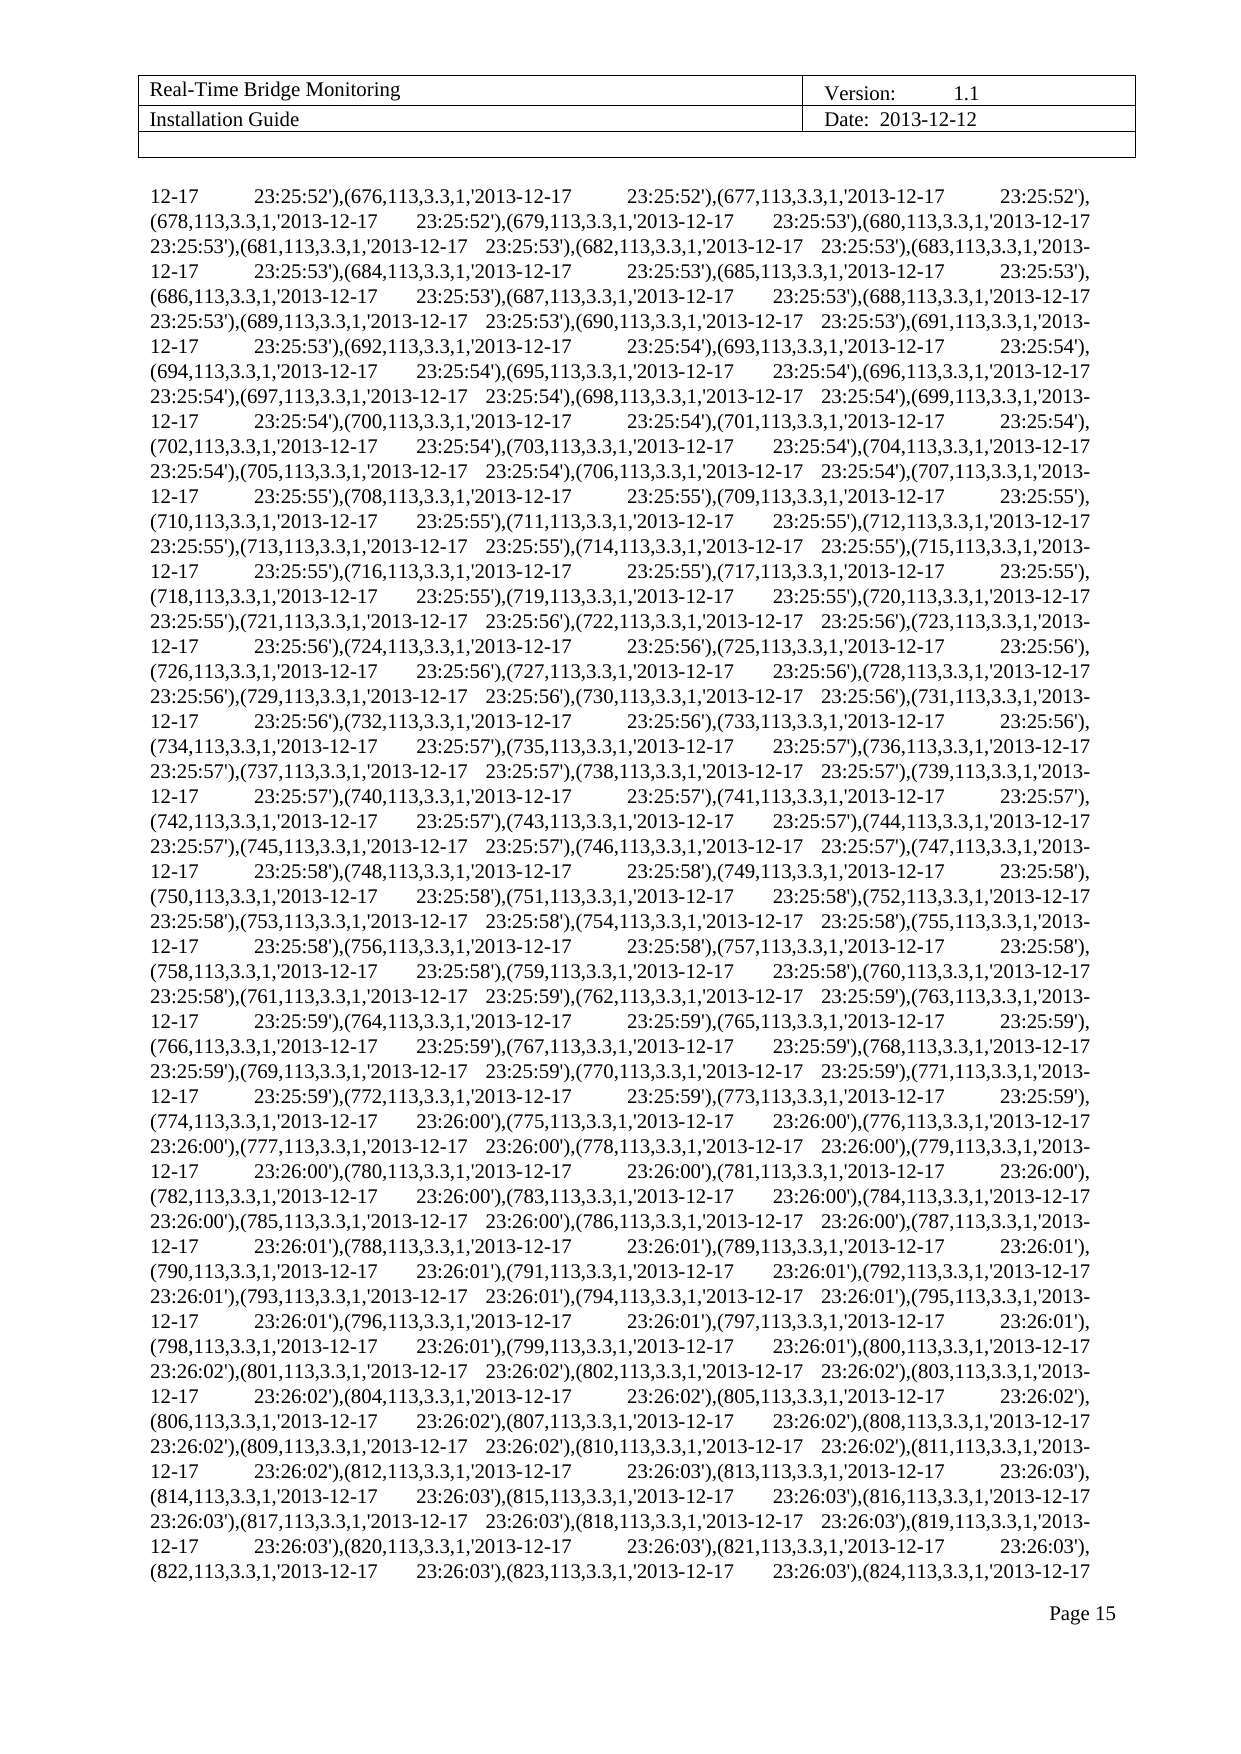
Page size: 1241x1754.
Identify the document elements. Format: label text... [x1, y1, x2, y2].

text 12-17 23:25:52'),(676,113,3.3,1,'2013-12-17 23:25:52'),(677,113,3.3,1,'2013-12-17 23:25:52'),(678,113,3.3,1,'2013-12-17 23:25:52'),(679,113,3.3,1,'2013-12-17 23:25:53'),(680,113,3.3,1,'2013-12-17 23:25:53'),(681,113,3.3,1,'2013-12-17 23:25:53'),(682,113,3.3,1,'2013-12-17 23:25:53'),(683,113,3.3,1,'2013-12-17 23:25:53'),(684,113,3.3,1,'2013-12-17 23:25:53'),(685,113,3.3,1,'2013-12-17 23:25:53'),(686,113,3.3,1,'2013-12-17 23:25:53'),(687,113,3.3,1,'2013-12-17 23:25:53'),(688,113,3.3,1,'2013-12-17 23:25:53'),(689,113,3.3,1,'2013-12-17 23:25:53'),(690,113,3.3,1,'2013-12-17 23:25:53'),(691,113,3.3,1,'2013-12-17 23:25:53'),(692,113,3.3,1,'2013-12-17 23:25:54'),(693,113,3.3,1,'2013-12-17 23:25:54'),(694,113,3.3,1,'2013-12-17 23:25:54'),(695,113,3.3,1,'2013-12-17 23:25:54'),(696,113,3.3,1,'2013-12-17 23:25:54'),(697,113,3.3,1,'2013-12-17 23:25:54'),(698,113,3.3,1,'2013-12-17 23:25:54'),(699,113,3.3,1,'2013-12-17 23:25:54'),(700,113,3.3,1,'2013-12-17 23:25:54'),(701,113,3.3,1,'2013-12-17 23:25:54'),(702,113,3.3,1,'2013-12-17 23:25:54'),(703,113,3.3,1,'2013-12-17 23:25:54'),(704,113,3.3,1,'2013-12-17 23:25:54'),(705,113,3.3,1,'2013-12-17 23:25:54'),(706,113,3.3,1,'2013-12-17 23:25:54'),(707,113,3.3,1,'2013-12-17 23:25:55'),(708,113,3.3,1,'2013-12-17 23:25:55'),(709,113,3.3,1,'2013-12-17 23:25:55'),(710,113,3.3,1,'2013-12-17 23:25:55'),(711,113,3.3,1,'2013-12-17 23:25:55'),(712,113,3.3,1,'2013-12-17 23:25:55'),(713,113,3.3,1,'2013-12-17 23:25:55'),(714,113,3.3,1,'2013-12-17 23:25:55'),(715,113,3.3,1,'2013-12-17 23:25:55'),(716,113,3.3,1,'2013-12-17 23:25:55'),(717,113,3.3,1,'2013-12-17 23:25:55'),(718,113,3.3,1,'2013-12-17 23:25:55'),(719,113,3.3,1,'2013-12-17 23:25:55'),(720,113,3.3,1,'2013-12-17 23:25:55'),(721,113,3.3,1,'2013-12-17 23:25:56'),(722,113,3.3,1,'2013-12-17 23:25:56'),(723,113,3.3,1,'2013-12-17 23:25:56'),(724,113,3.3,1,'2013-12-17 23:25:56'),(725,113,3.3,1,'2013-12-17 23:25:56'),(726,113,3.3,1,'2013-12-17 23:25:56'),(727,113,3.3,1,'2013-12-17 23:25:56'),(728,113,3.3,1,'2013-12-17 23:25:56'),(729,113,3.3,1,'2013-12-17 23:25:56'),(730,113,3.3,1,'2013-12-17 23:25:56'),(731,113,3.3,1,'2013-12-17 23:25:56'),(732,113,3.3,1,'2013-12-17 23:25:56'),(733,113,3.3,1,'2013-12-17 23:25:56'),(734,113,3.3,1,'2013-12-17 23:25:57'),(735,113,3.3,1,'2013-12-17 23:25:57'),(736,113,3.3,1,'2013-12-17 23:25:57'),(737,113,3.3,1,'2013-12-17 23:25:57'),(738,113,3.3,1,'2013-12-17 23:25:57'),(739,113,3.3,1,'2013-12-17 23:25:57'),(740,113,3.3,1,'2013-12-17 23:25:57'),(741,113,3.3,1,'2013-12-17 23:25:57'),(742,113,3.3,1,'2013-12-17 23:25:57'),(743,113,3.3,1,'2013-12-17 23:25:57'),(744,113,3.3,1,'2013-12-17 23:25:57'),(745,113,3.3,1,'2013-12-17 23:25:57'),(746,113,3.3,1,'2013-12-17 23:25:57'),(747,113,3.3,1,'2013-12-17 23:25:58'),(748,113,3.3,1,'2013-12-17 23:25:58'),(749,113,3.3,1,'2013-12-17 23:25:58'),(750,113,3.3,1,'2013-12-17 23:25:58'),(751,113,3.3,1,'2013-12-17 23:25:58'),(752,113,3.3,1,'2013-12-17 23:25:58'),(753,113,3.3,1,'2013-12-17 23:25:58'),(754,113,3.3,1,'2013-12-17 23:25:58'),(755,113,3.3,1,'2013-12-17 23:25:58'),(756,113,3.3,1,'2013-12-17 23:25:58'),(757,113,3.3,1,'2013-12-17 23:25:58'),(758,113,3.3,1,'2013-12-17 23:25:58'),(759,113,3.3,1,'2013-12-17 23:25:58'),(760,113,3.3,1,'2013-12-17 23:25:58'),(761,113,3.3,1,'2013-12-17 23:25:59'),(762,113,3.3,1,'2013-12-17 23:25:59'),(763,113,3.3,1,'2013-12-17 23:25:59'),(764,113,3.3,1,'2013-12-17 23:25:59'),(765,113,3.3,1,'2013-12-17 23:25:59'),(766,113,3.3,1,'2013-12-17 23:25:59'),(767,113,3.3,1,'2013-12-17 23:25:59'),(768,113,3.3,1,'2013-12-17 23:25:59'),(769,113,3.3,1,'2013-12-17 23:25:59'),(770,113,3.3,1,'2013-12-17 23:25:59'),(771,113,3.3,1,'2013-12-17 23:25:59'),(772,113,3.3,1,'2013-12-17 23:25:59'),(773,113,3.3,1,'2013-12-17 23:25:59'),(774,113,3.3,1,'2013-12-17 23:26:00'),(775,113,3.3,1,'2013-12-17 23:26:00'),(776,113,3.3,1,'2013-12-17 23:26:00'),(777,113,3.3,1,'2013-12-17 23:26:00'),(778,113,3.3,1,'2013-12-17 23:26:00'),(779,113,3.3,1,'2013-12-17 23:26:00'),(780,113,3.3,1,'2013-12-17 23:26:00'),(781,113,3.3,1,'2013-12-17 23:26:00'),(782,113,3.3,1,'2013-12-17 23:26:00'),(783,113,3.3,1,'2013-12-17 23:26:00'),(784,113,3.3,1,'2013-12-17 23:26:00'),(785,113,3.3,1,'2013-12-17 23:26:00'),(786,113,3.3,1,'2013-12-17 23:26:00'),(787,113,3.3,1,'2013-12-17 23:26:01'),(788,113,3.3,1,'2013-12-17 23:26:01'),(789,113,3.3,1,'2013-12-17 23:26:01'),(790,113,3.3,1,'2013-12-17 23:26:01'),(791,113,3.3,1,'2013-12-17 23:26:01'),(792,113,3.3,1,'2013-12-17 23:26:01'),(793,113,3.3,1,'2013-12-17 23:26:01'),(794,113,3.3,1,'2013-12-17 23:26:01'),(795,113,3.3,1,'2013-12-17 23:26:01'),(796,113,3.3,1,'2013-12-17 23:26:01'),(797,113,3.3,1,'2013-12-17 23:26:01'),(798,113,3.3,1,'2013-12-17 23:26:01'),(799,113,3.3,1,'2013-12-17 23:26:01'),(800,113,3.3,1,'2013-12-17 23:26:02'),(801,113,3.3,1,'2013-12-17 23:26:02'),(802,113,3.3,1,'2013-12-17 23:26:02'),(803,113,3.3,1,'2013-12-17 23:26:02'),(804,113,3.3,1,'2013-12-17 23:26:02'),(805,113,3.3,1,'2013-12-17 23:26:02'),(806,113,3.3,1,'2013-12-17 23:26:02'),(807,113,3.3,1,'2013-12-17 23:26:02'),(808,113,3.3,1,'2013-12-17 23:26:02'),(809,113,3.3,1,'2013-12-17 23:26:02'),(810,113,3.3,1,'2013-12-17 23:26:02'),(811,113,3.3,1,'2013-12-17 23:26:02'),(812,113,3.3,1,'2013-12-17 23:26:03'),(813,113,3.3,1,'2013-12-17 23:26:03'),(814,113,3.3,1,'2013-12-17 23:26:03'),(815,113,3.3,1,'2013-12-17 23:26:03'),(816,113,3.3,1,'2013-12-17 23:26:03'),(817,113,3.3,1,'2013-12-17 23:26:03'),(818,113,3.3,1,'2013-12-17 23:26:03'),(819,113,3.3,1,'2013-12-17 23:26:03'),(820,113,3.3,1,'2013-12-17 23:26:03'),(821,113,3.3,1,'2013-12-17 23:26:03'),(822,113,3.3,1,'2013-12-17 23:26:03'),(823,113,3.3,1,'2013-12-17 23:26:03'),(824,113,3.3,1,'2013-12-17 [150, 183, 1090, 1583]
